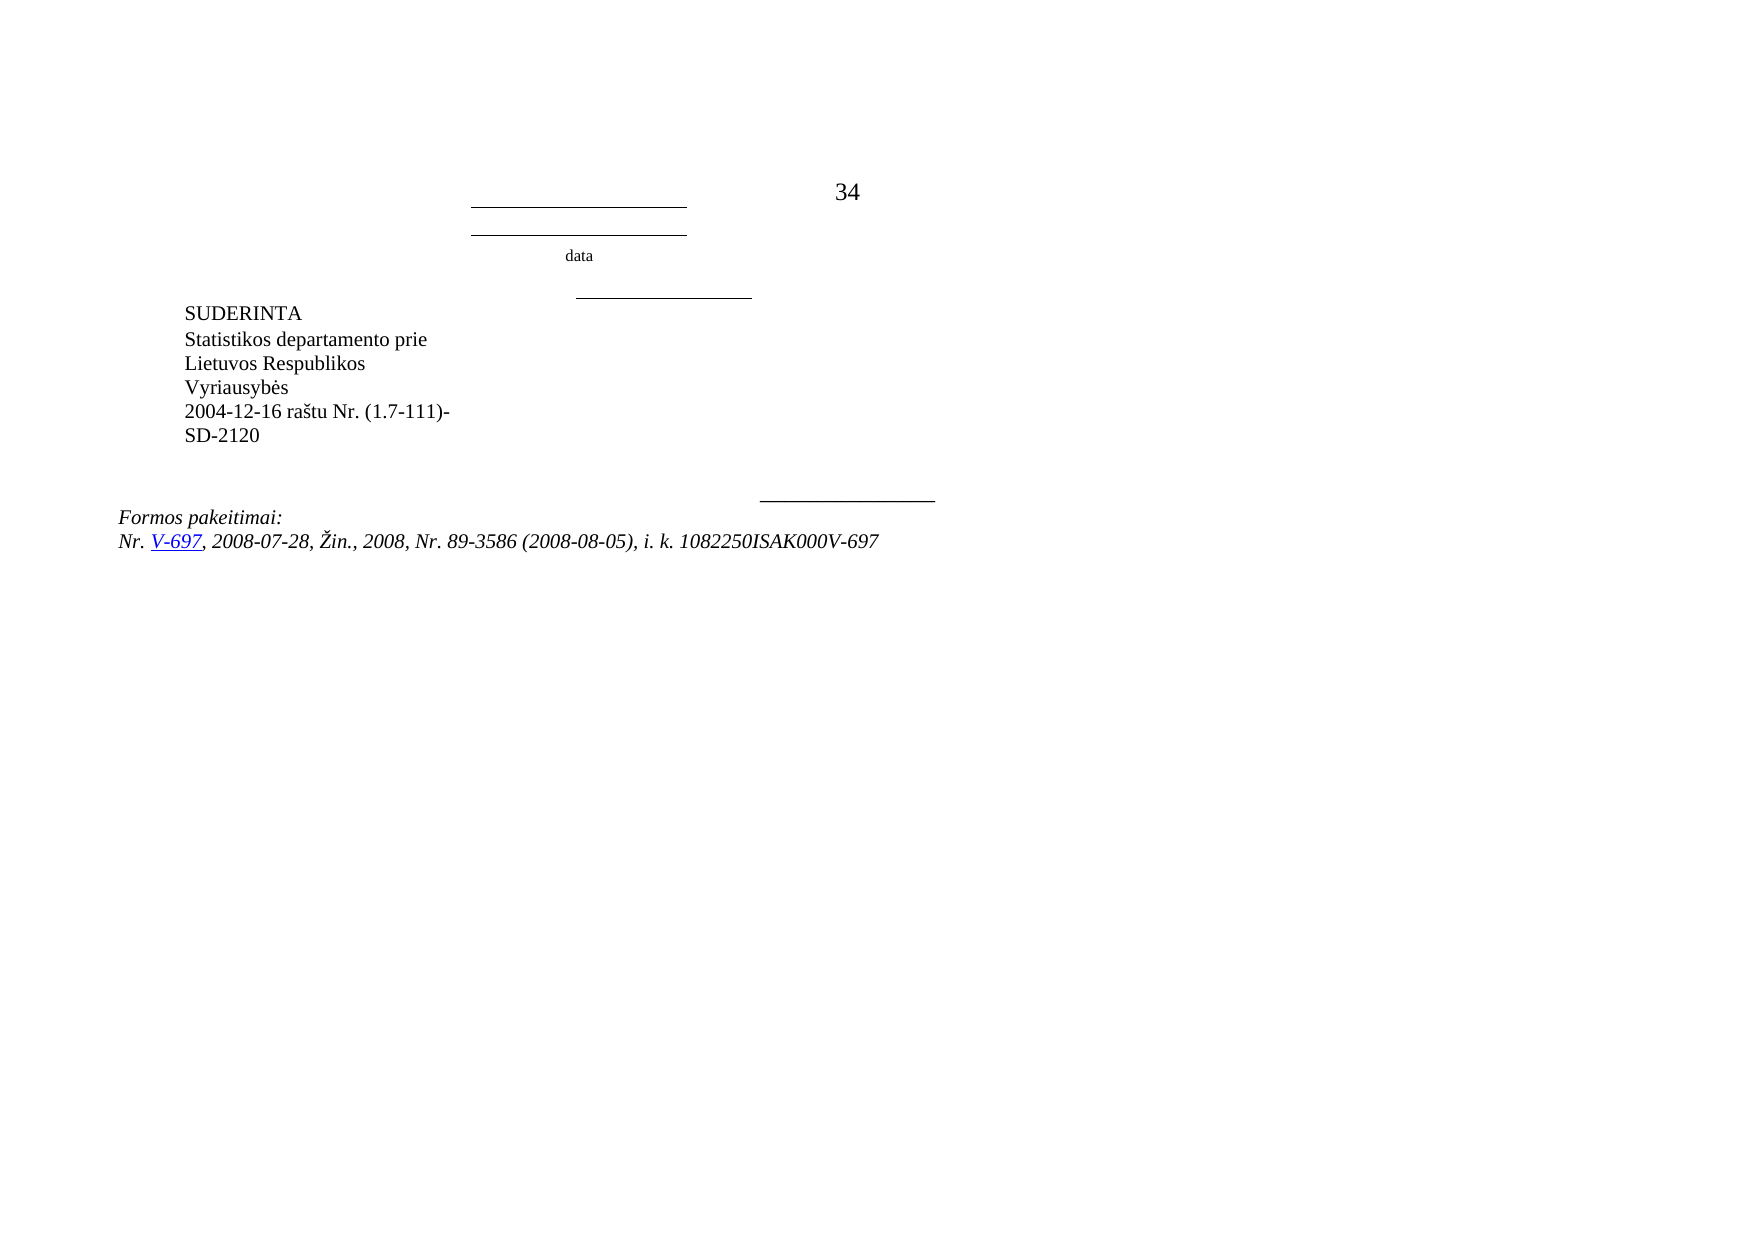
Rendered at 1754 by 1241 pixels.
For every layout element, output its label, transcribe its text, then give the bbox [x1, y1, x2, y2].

table_cell [576, 325, 634, 351]
table_cell [129, 351, 173, 399]
table_cell [985, 325, 1033, 351]
table_cell [752, 207, 833, 235]
table_cell [1085, 399, 1133, 447]
table_cell [687, 265, 752, 298]
text Nr. V-697, 2008-07-28, Žin., 2008, Nr. 89-3586 (2008-08-05), i. k. 1082250ISAK000V-697 [118, 529, 1577, 553]
table_cell [1085, 265, 1133, 298]
table_cell [635, 299, 687, 324]
table_cell [576, 208, 634, 235]
table_cell [687, 351, 752, 399]
table_cell [933, 207, 985, 235]
table_cell [933, 235, 985, 265]
table_cell [1033, 265, 1085, 298]
table_cell [833, 325, 885, 351]
table_cell [687, 299, 752, 324]
table_cell [173, 265, 471, 298]
table_cell [528, 325, 576, 351]
table_cell [1085, 207, 1133, 235]
text ______________ [118, 476, 1577, 505]
table_cell [833, 235, 885, 265]
table_cell [1033, 399, 1085, 447]
table_cell [528, 351, 576, 399]
table_cell [1033, 325, 1085, 351]
table_cell SUDERINTA [173, 298, 471, 324]
table_cell [985, 207, 1033, 235]
table_cell [933, 399, 985, 447]
table_cell [752, 265, 833, 298]
table_cell [687, 325, 752, 351]
table_cell [752, 351, 833, 399]
table_cell [885, 351, 933, 399]
table_cell [933, 265, 985, 298]
table_cell [635, 265, 687, 298]
table_cell [885, 298, 933, 324]
table_cell [1033, 351, 1085, 399]
table_cell [1085, 298, 1133, 324]
table_cell [129, 399, 173, 447]
table_cell [687, 235, 752, 265]
table_cell [1085, 351, 1133, 399]
table_cell [173, 235, 471, 265]
table_cell [833, 207, 885, 235]
table_cell [985, 265, 1033, 298]
table_cell [833, 298, 885, 324]
table_cell [833, 265, 885, 298]
table_cell [985, 298, 1033, 324]
table_cell [885, 265, 933, 298]
table_cell [635, 399, 687, 447]
table_cell [885, 235, 933, 265]
table_cell [885, 325, 933, 351]
table_cell [752, 298, 833, 324]
table_cell [635, 351, 687, 399]
table_cell [687, 399, 752, 447]
table_cell [1085, 325, 1133, 351]
table_cell [985, 235, 1033, 265]
table_cell [635, 208, 687, 235]
table_cell [471, 325, 528, 351]
table_cell data [471, 236, 687, 265]
table_cell [528, 399, 576, 447]
table_cell [933, 351, 985, 399]
table_cell [885, 399, 933, 447]
table_cell [833, 351, 885, 399]
table_cell [752, 399, 833, 447]
table_cell [471, 399, 528, 447]
table_cell [576, 351, 634, 399]
table_cell [885, 207, 933, 235]
table_cell [471, 208, 528, 235]
table_cell [985, 399, 1033, 447]
table_cell [933, 325, 985, 351]
table_cell [528, 208, 576, 235]
table_cell Lietuvos Respublikos Vyriausybės [173, 351, 471, 399]
table_cell [687, 207, 752, 235]
table_cell [752, 235, 833, 265]
table_cell [129, 235, 173, 265]
text Formos pakeitimai: [118, 505, 1577, 529]
table_cell [1033, 235, 1085, 265]
table_cell [129, 325, 173, 351]
table_cell [1033, 207, 1085, 235]
table_cell [173, 207, 471, 235]
table_cell [129, 265, 173, 298]
table_cell [635, 325, 687, 351]
table_cell 2004-12-16 raštu Nr. (1.7-111)-SD-2120 [173, 399, 471, 447]
table_cell [1033, 298, 1085, 324]
table_cell [985, 351, 1033, 399]
table_cell [471, 351, 528, 399]
table_cell [1085, 235, 1133, 265]
table_cell [129, 207, 173, 235]
table_cell [833, 399, 885, 447]
table_cell [129, 298, 173, 324]
table_cell Statistikos departamento prie [173, 325, 471, 351]
table_cell [471, 298, 528, 324]
table_cell [528, 265, 576, 298]
table_cell [528, 298, 576, 324]
table_cell [576, 399, 634, 447]
table_cell [576, 299, 634, 324]
table_cell [471, 265, 528, 298]
table_cell [752, 325, 833, 351]
table_cell [933, 298, 985, 324]
table_cell [576, 265, 634, 298]
